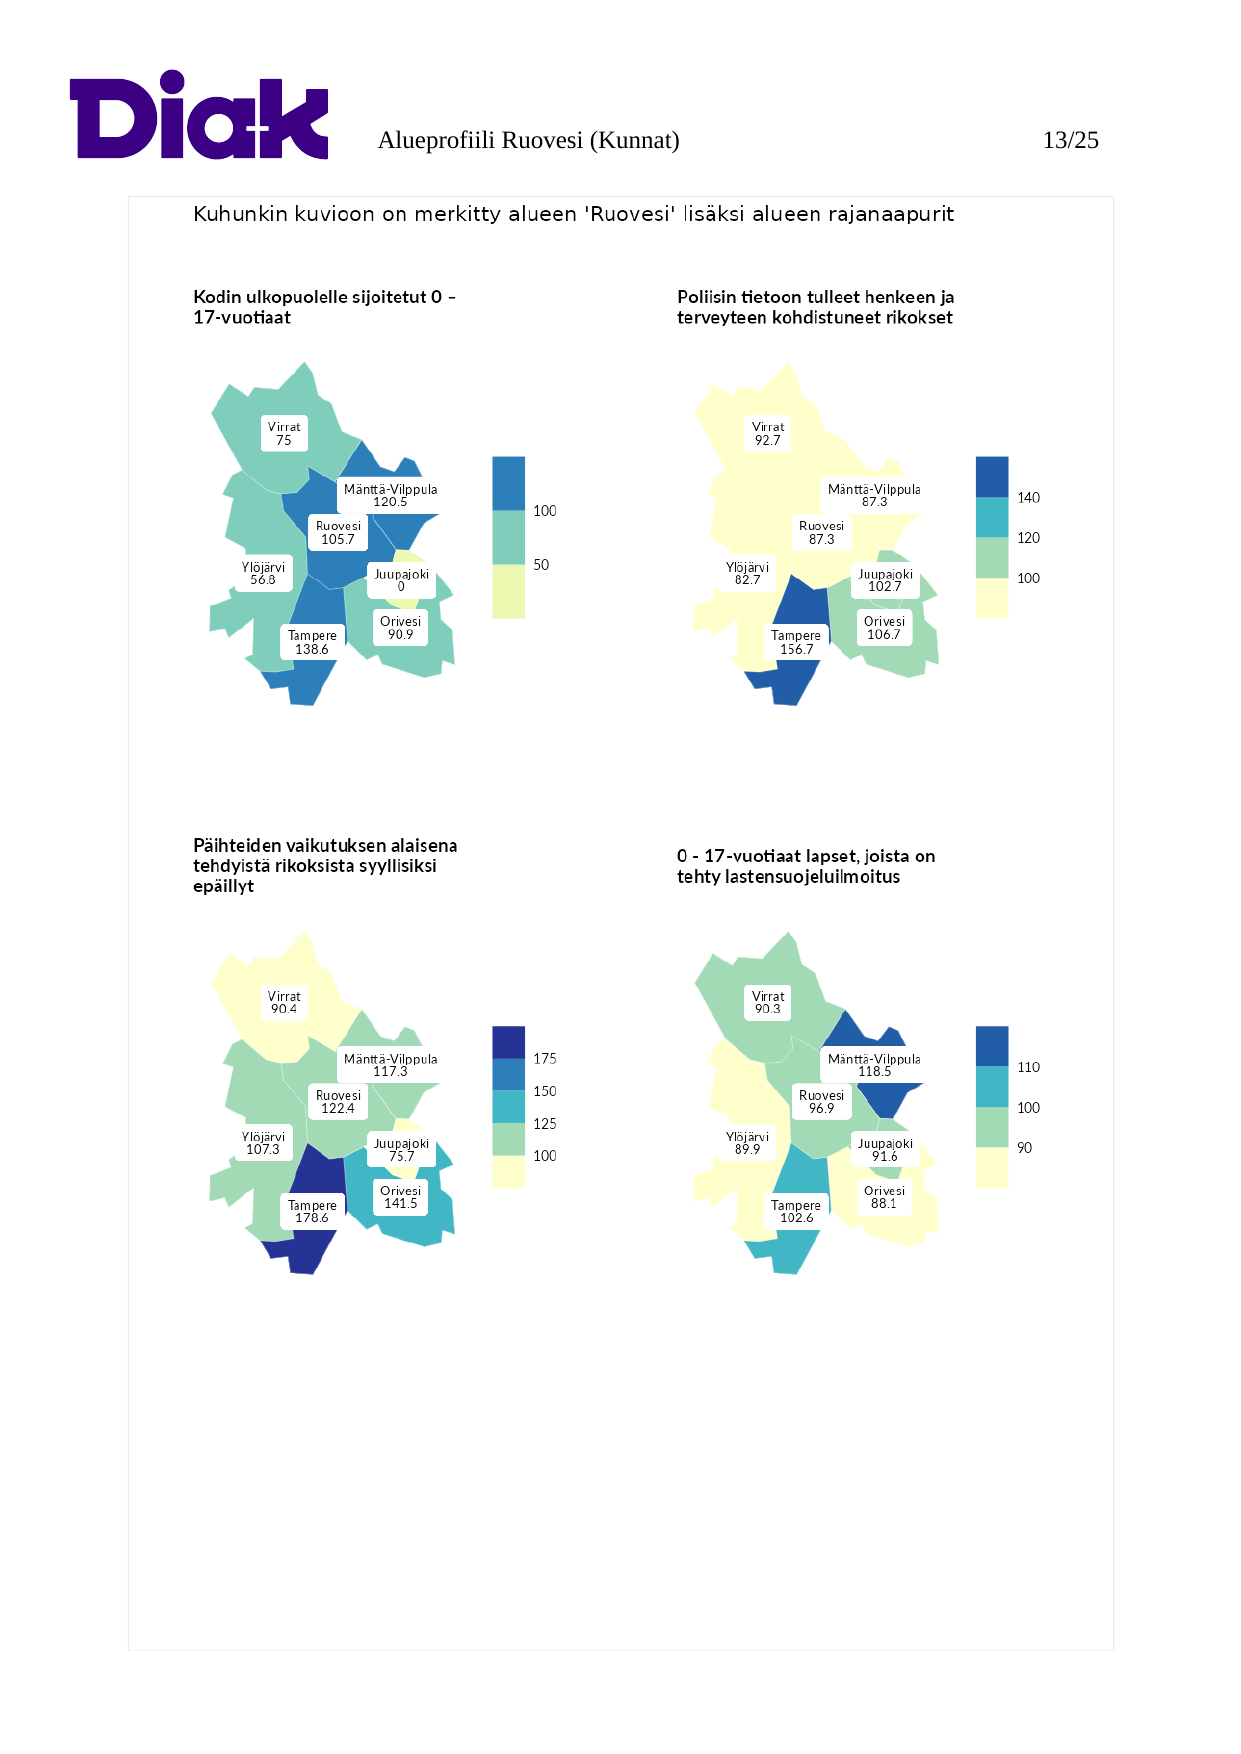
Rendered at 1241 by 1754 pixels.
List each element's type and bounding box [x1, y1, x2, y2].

picture [61, 196, 1179, 1651]
